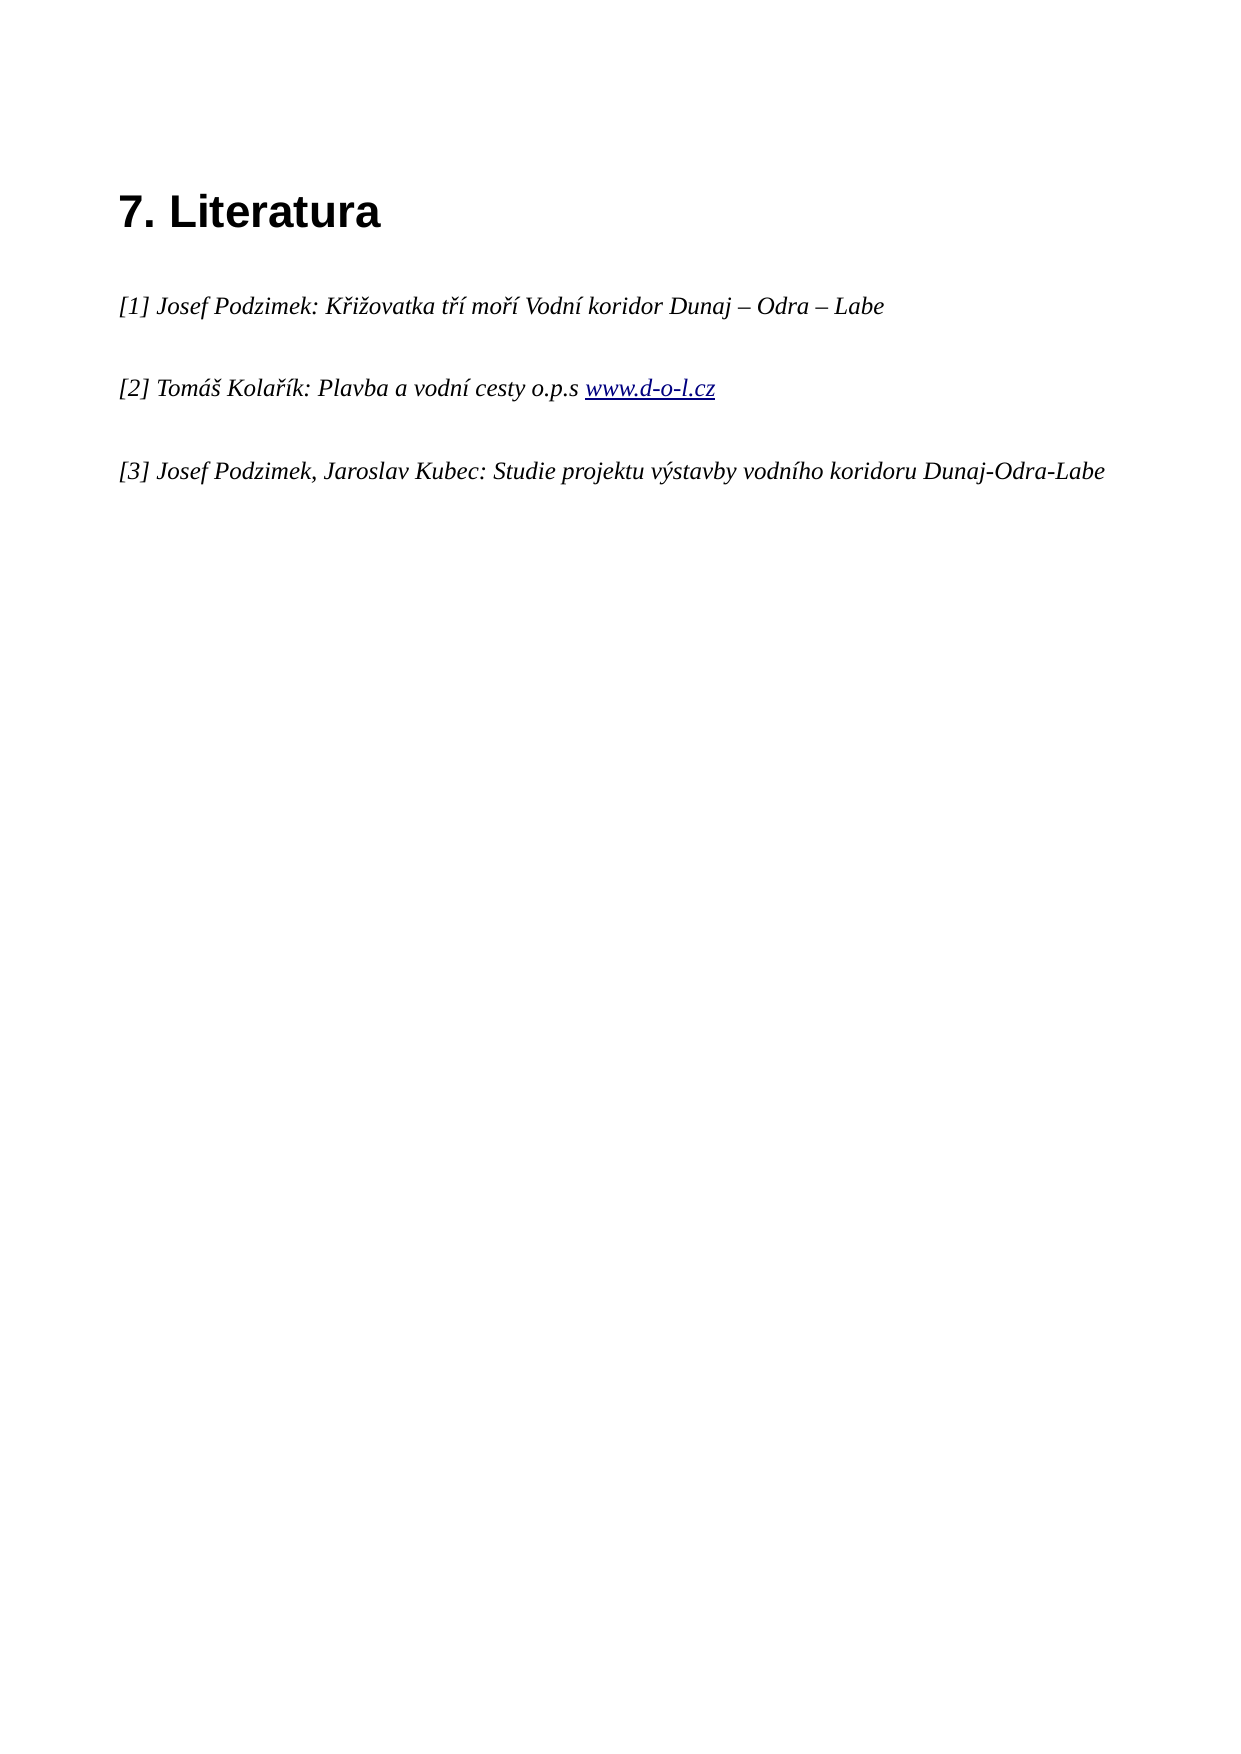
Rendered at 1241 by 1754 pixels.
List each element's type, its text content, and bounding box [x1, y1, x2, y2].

text [2] Tomáš Kolařík: Plavba a vodní cesty o.p.s www.d-o-l.cz [118, 373, 1122, 402]
text [3] Josef Podzimek, Jaroslav Kubec: Studie projektu výstavby vodního koridoru Dunaj-Odra-Labe [118, 456, 1122, 484]
text [1] Josef Podzimek: Křižovatka tří moří Vodní koridor Dunaj – Odra – Labe [118, 291, 1122, 319]
subtitle 7. Literatura [118, 184, 1122, 237]
